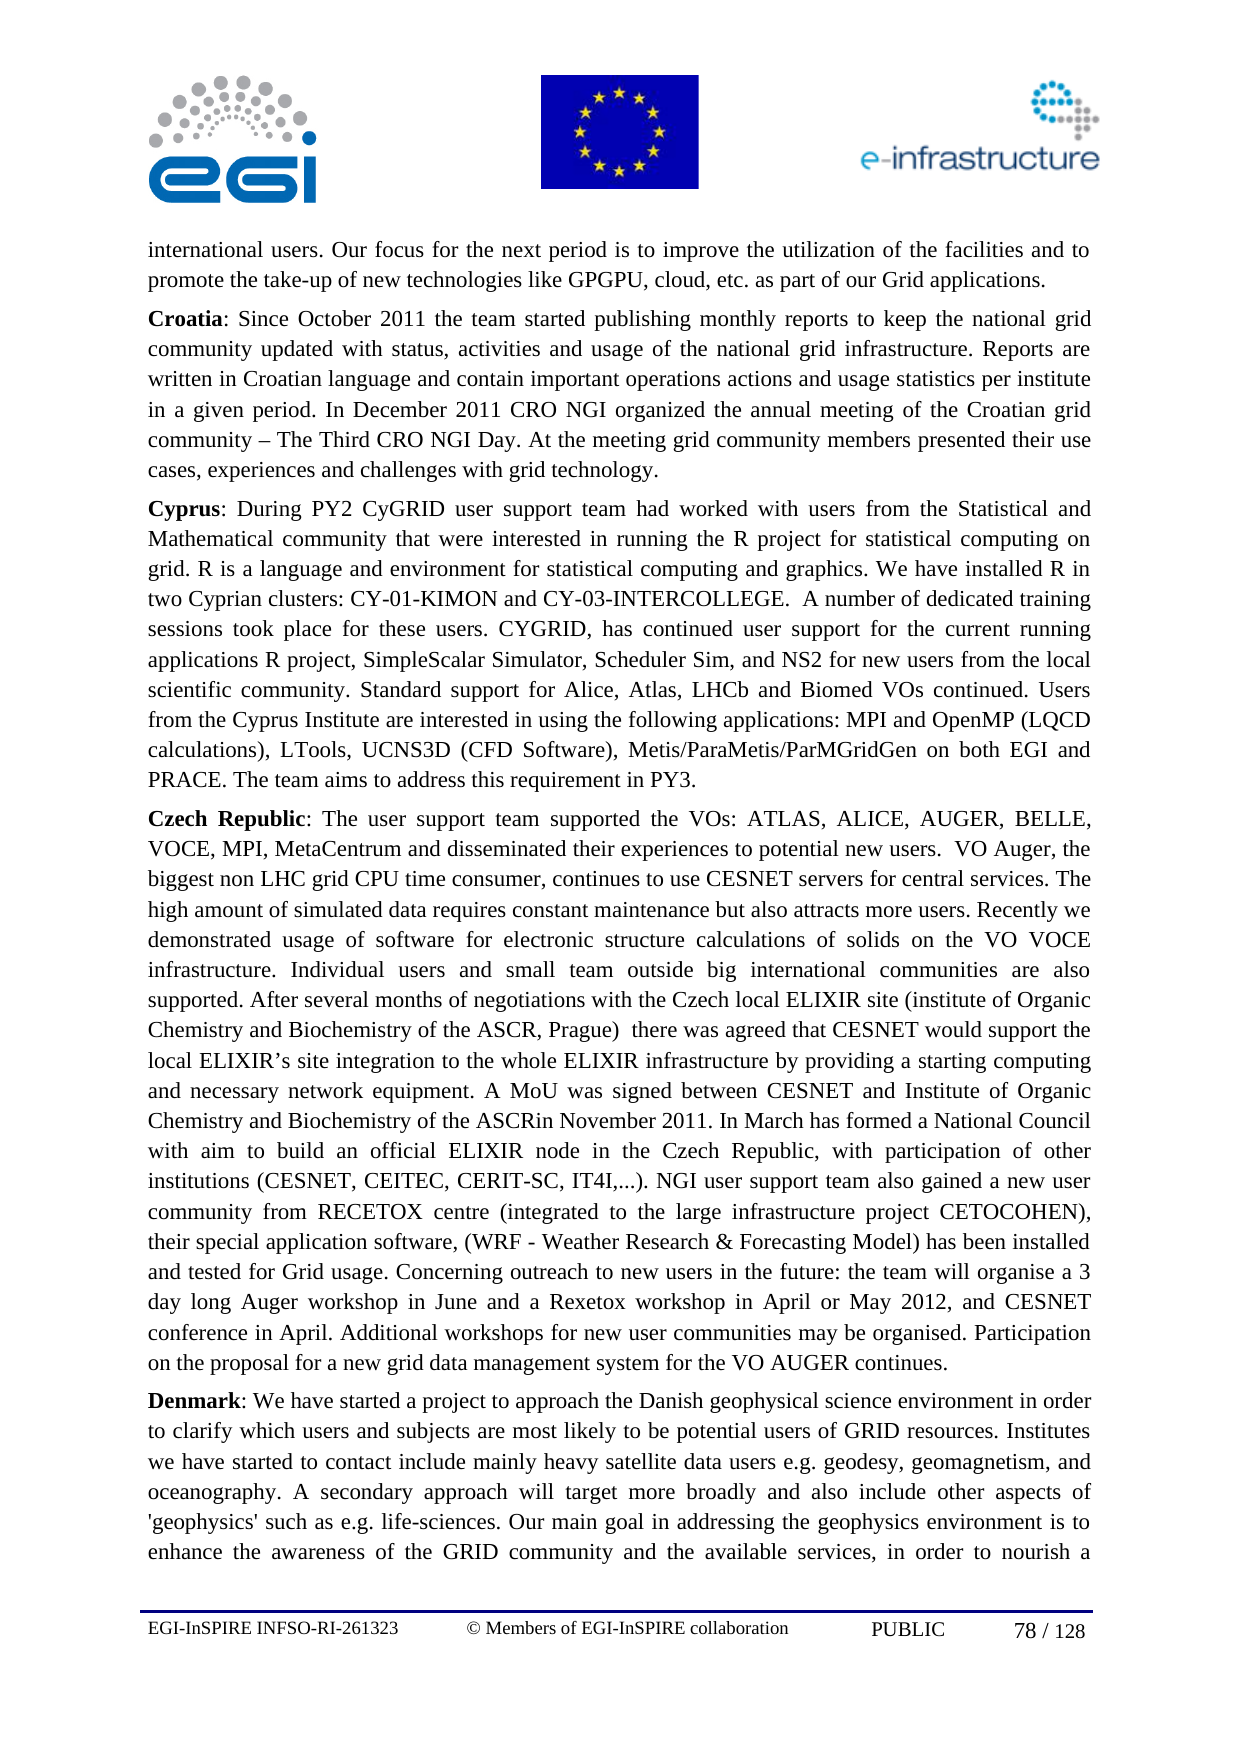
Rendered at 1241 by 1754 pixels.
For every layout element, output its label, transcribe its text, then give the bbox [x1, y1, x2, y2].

text Czech Republic: The user support team supported the VOs: ATLAS, ALICE, AUGER, BELLE, VOCE, MPI, MetaCentrum and disseminated their experiences to potential new users. VO Auger, the biggest non LHC grid CPU time consumer, continues to use CESNET servers for central services. The high amount of simulated data requires constant maintenance but also attracts more users. Recently we demonstrated usage of software for electronic structure calculations of solids on the VO VOCE infrastructure. Individual users and small team outside big international communities are also supported. After several months of negotiations with the Czech local ELIXIR site (institute of Organic Chemistry and Biochemistry of the ASCR, Prague) there was agreed that CESNET would support the local ELIXIR’s site integration to the whole ELIXIR infrastructure by providing a starting computing and necessary network equipment. A MoU was signed between CESNET and Institute of Organic Chemistry and Biochemistry of the ASCRin November 2011. In March has formed a National Council with aim to build an official ELIXIR node in the Czech Republic, with participation of other institutions (CESNET, CEITEC, CERIT-SC, IT4I,...). NGI user support team also gained a new user community from RECETOX centre (integrated to the large infrastructure project CETOCOHEN), their special application software, (WRF - Weather Research & Forecasting Model) has been installed and tested for Grid usage. Concerning outreach to new users in the future: the team will organise a 3 day long Auger workshop in June and a Rexetox workshop in April or May 2012, and CESNET conference in April. Additional workshops for new user communities may be organised. Participation on the proposal for a new grid data management system for the VO AUGER continues. [148, 805, 1092, 1375]
text Cyprus: During PY2 CyGRID user support team had worked with users from the Statistical and Mathematical community that were interested in running the R project for statistical computing on grid. R is a language and environment for statistical computing and graphics. We have installed R in two Cyprian clusters: CY-01-KIMON and CY-03-INTERCOLLEGE. A number of dedicated training sessions took place for these users. CYGRID, has continued user support for the current running applications R project, SimpleScalar Simulator, Scheduler Sim, and NS2 for new users from the local scientific community. Standard support for Alice, Atlas, LHCb and Biomed VOs continued. Users from the Cyprus Institute are interested in using the following applications: MPI and OpenMP (LQCD calculations), LTools, UCNS3D (CFD Software), Metis/ParaMetis/ParMGridGen on both EGI and PRACE. The team aims to address this requirement in PY3. [148, 494, 1092, 793]
text international users. Our focus for the next period is to improve the utilization of the facilities and to promote the take-up of new technologies like GPGPU, cloud, etc. as part of our Grid applications. [148, 236, 1092, 293]
text Denmark: We have started a project to approach the Danish geophysical science environment in order to clarify which users and subjects are most likely to be potential users of GRID resources. Institutes we have started to contact include mainly heavy satellite data users e.g. geodesy, geomagnetism, and oceanography. A secondary approach will target more broadly and also include other aspects of 'geophysics' such as e.g. life-sciences. Our main goal in addressing the geophysics environment is to enhance the awareness of the GRID community and the available services, in order to nourish a [148, 1387, 1092, 1565]
text Croatia: Since October 2011 the team started publishing monthly reports to keep the national grid community updated with status, activities and usage of the national grid infrastructure. Reports are written in Croatian language and contain important operations actions and usage statistics per institute in a given period. In December 2011 CRO NGI organized the annual meeting of the Croatian grid community – The Third CRO NGI Day. At the meeting grid community members presented their use cases, experiences and challenges with grid technology. [148, 305, 1092, 482]
